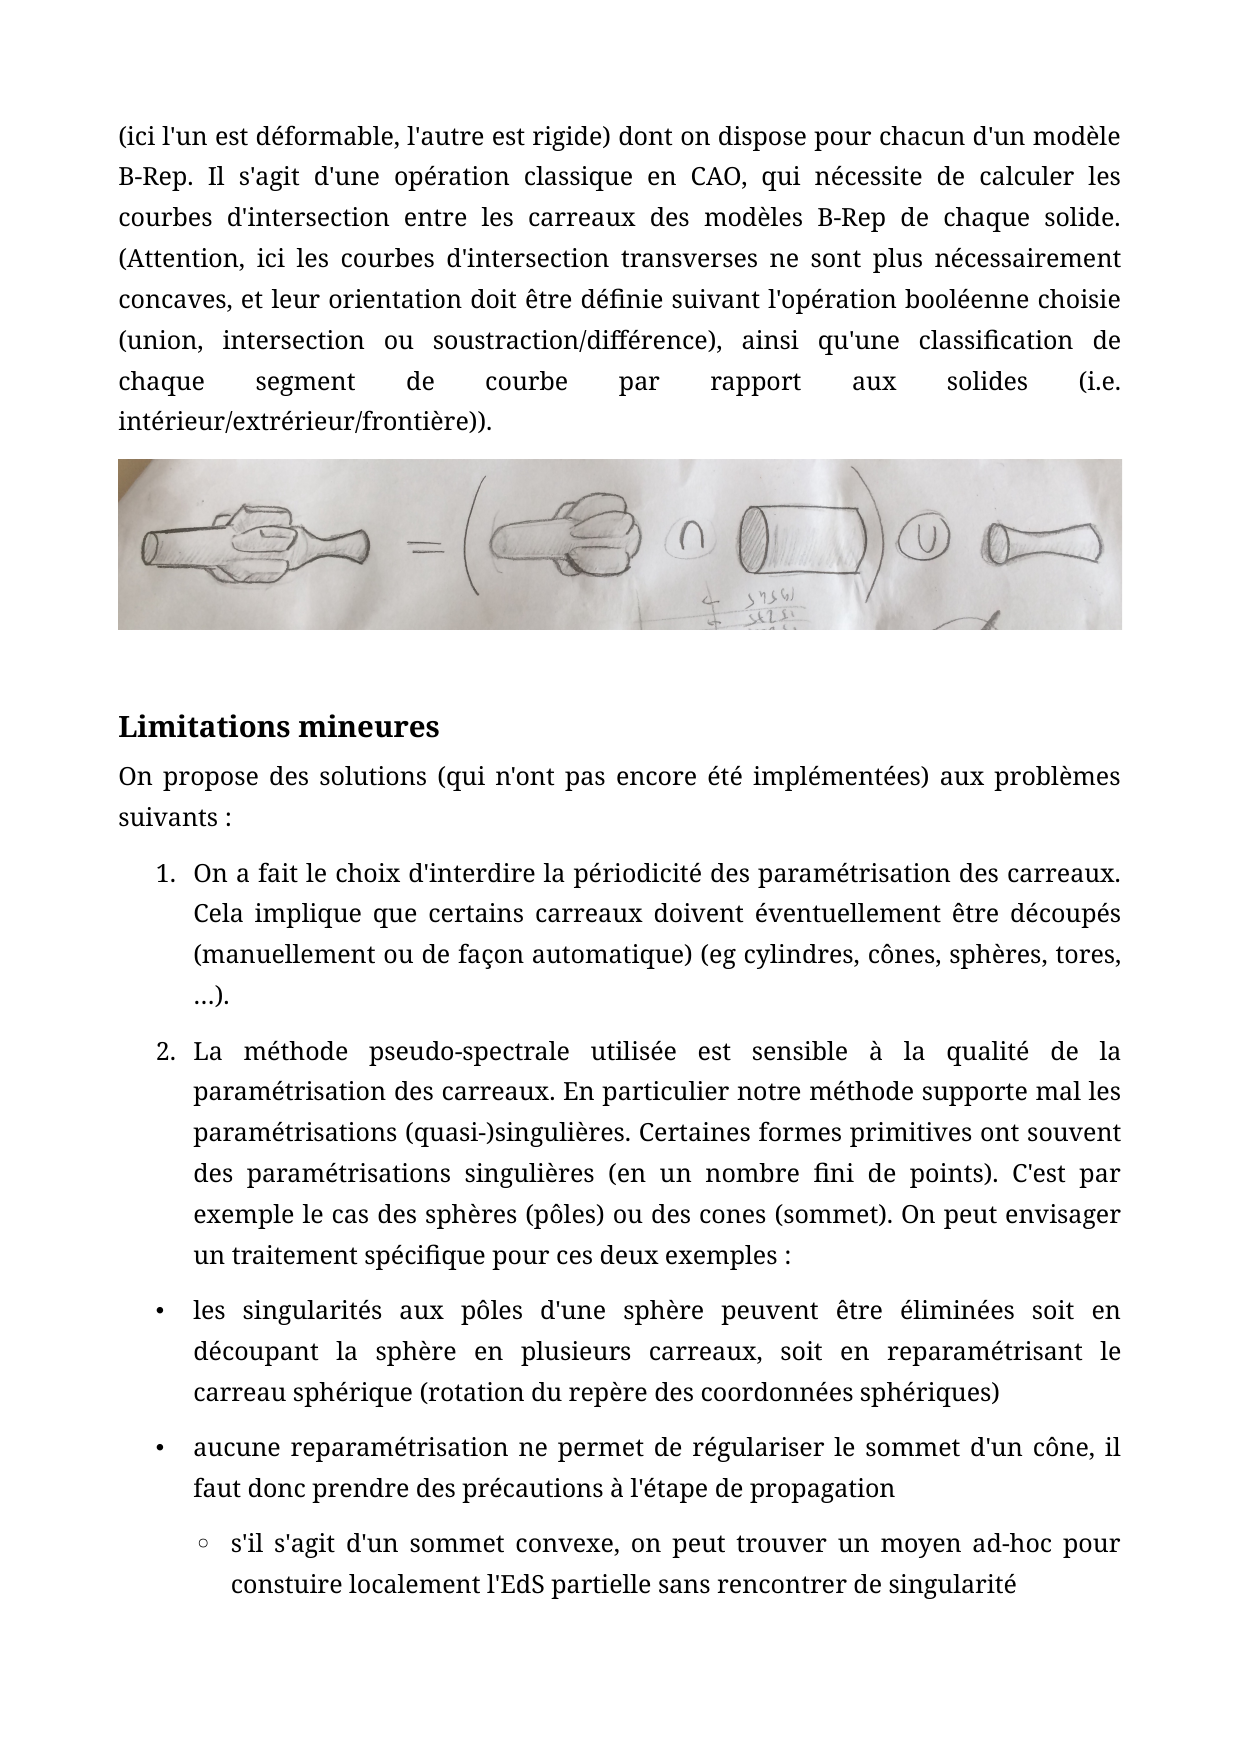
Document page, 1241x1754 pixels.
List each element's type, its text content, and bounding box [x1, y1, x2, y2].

list les singularités aux pôles d'une sphère peuvent être éliminées soit en découpant la sphère en plusieurs carreaux, soit en reparamétrisant le carreau sphérique (rotation du repère des coordonnées sphériques) [156, 1293, 1122, 1408]
list aucune reparamétrisation ne permet de régulariser le sommet d'un cône, il faut donc prendre des précautions à l'étape de propagation [156, 1430, 1122, 1505]
subtitle Limitations mineures [118, 706, 1122, 746]
text (ici l'un est déformable, l'autre est rigide) dont on dispose pour chacun d'un modèle B-Rep. Il s'agit d'une opération classique en CAO, qui nécessite de calculer les courbes d'intersection entre les carreaux des modèles B-Rep de chaque solide. (Attention, ici les courbes d'intersection transverses ne sont plus nécessairement concaves, et leur orientation doit être définie suivant l'opération booléenne choisie (union, intersection ou soustraction/différence), ainsi qu'une classification de chaque segment de courbe par rapport aux solides (i.e. intérieur/extrérieur/frontière)). [118, 118, 1122, 438]
list s'il s'agit d'un sommet convexe, on peut trouver un moyen ad-hoc pour constuire localement l'EdS partielle sans rencontrer de singularité [193, 1526, 1122, 1601]
picture [118, 459, 1123, 630]
text On propose des solutions (qui n'ont pas encore été implémentées) aux problèmes suivants : [118, 759, 1122, 834]
list On a fait le choix d'interdire la périodicité des paramétrisation des carreaux. Cela implique que certains carreaux doivent éventuellement être découpés (manuellement ou de façon automatique) (eg cylindres, cônes, sphères, tores, …). [156, 855, 1122, 1012]
list La méthode pseudo-spectrale utilisée est sensible à la qualité de la paramétrisation des carreaux. En particulier notre méthode supporte mal les paramétrisations (quasi-)singulières. Certaines formes primitives ont souvent des paramétrisations singulières (en un nombre fini de points). C'est par exemple le cas des sphères (pôles) ou des cones (sommet). On peut envisager un traitement spécifique pour ces deux exemples : [156, 1033, 1122, 1271]
